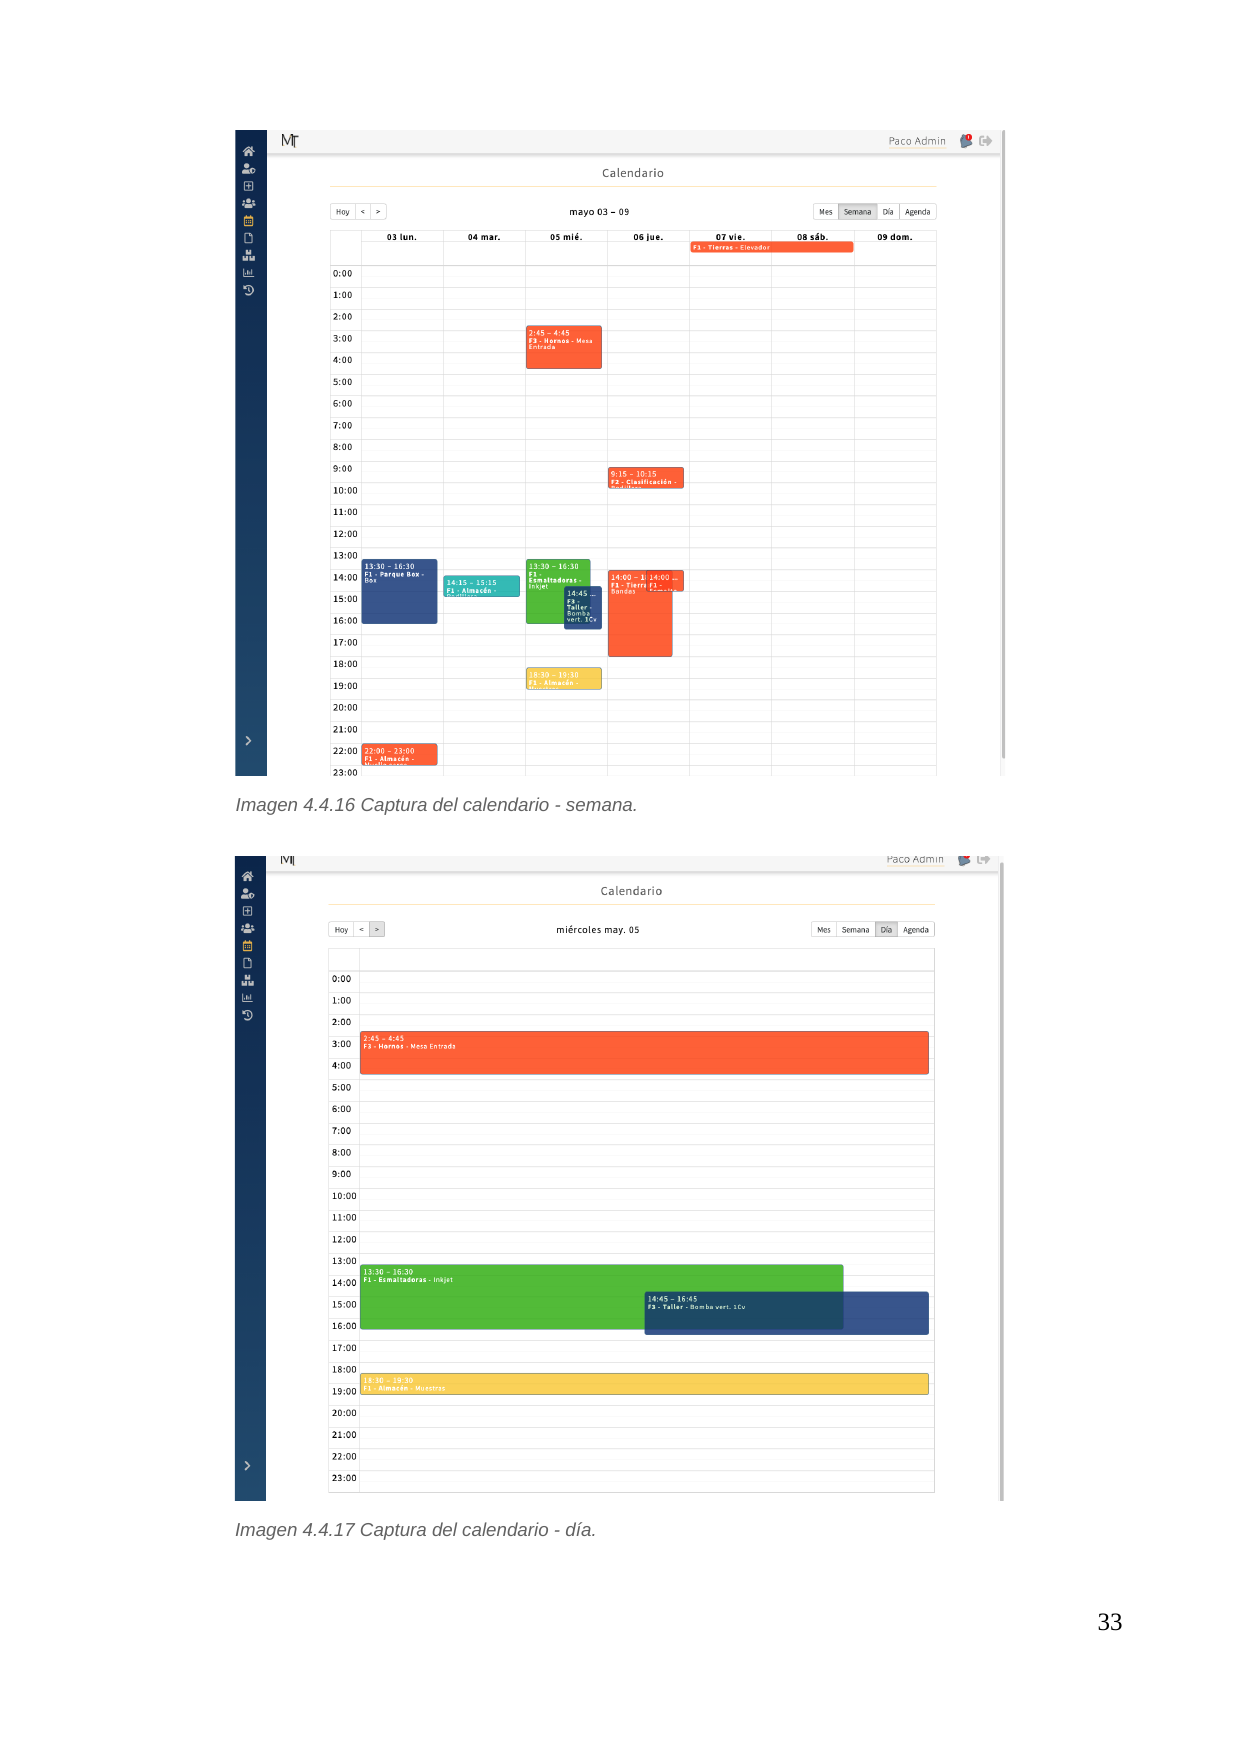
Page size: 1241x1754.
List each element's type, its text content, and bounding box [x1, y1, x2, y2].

picture [234, 856, 1004, 1501]
picture [235, 130, 1005, 776]
text Imagen 4.4.17 Captura del calendario - día. [235, 1501, 1004, 1540]
text Imagen 4.4.16 Captura del calendario - semana. [235, 776, 1005, 815]
